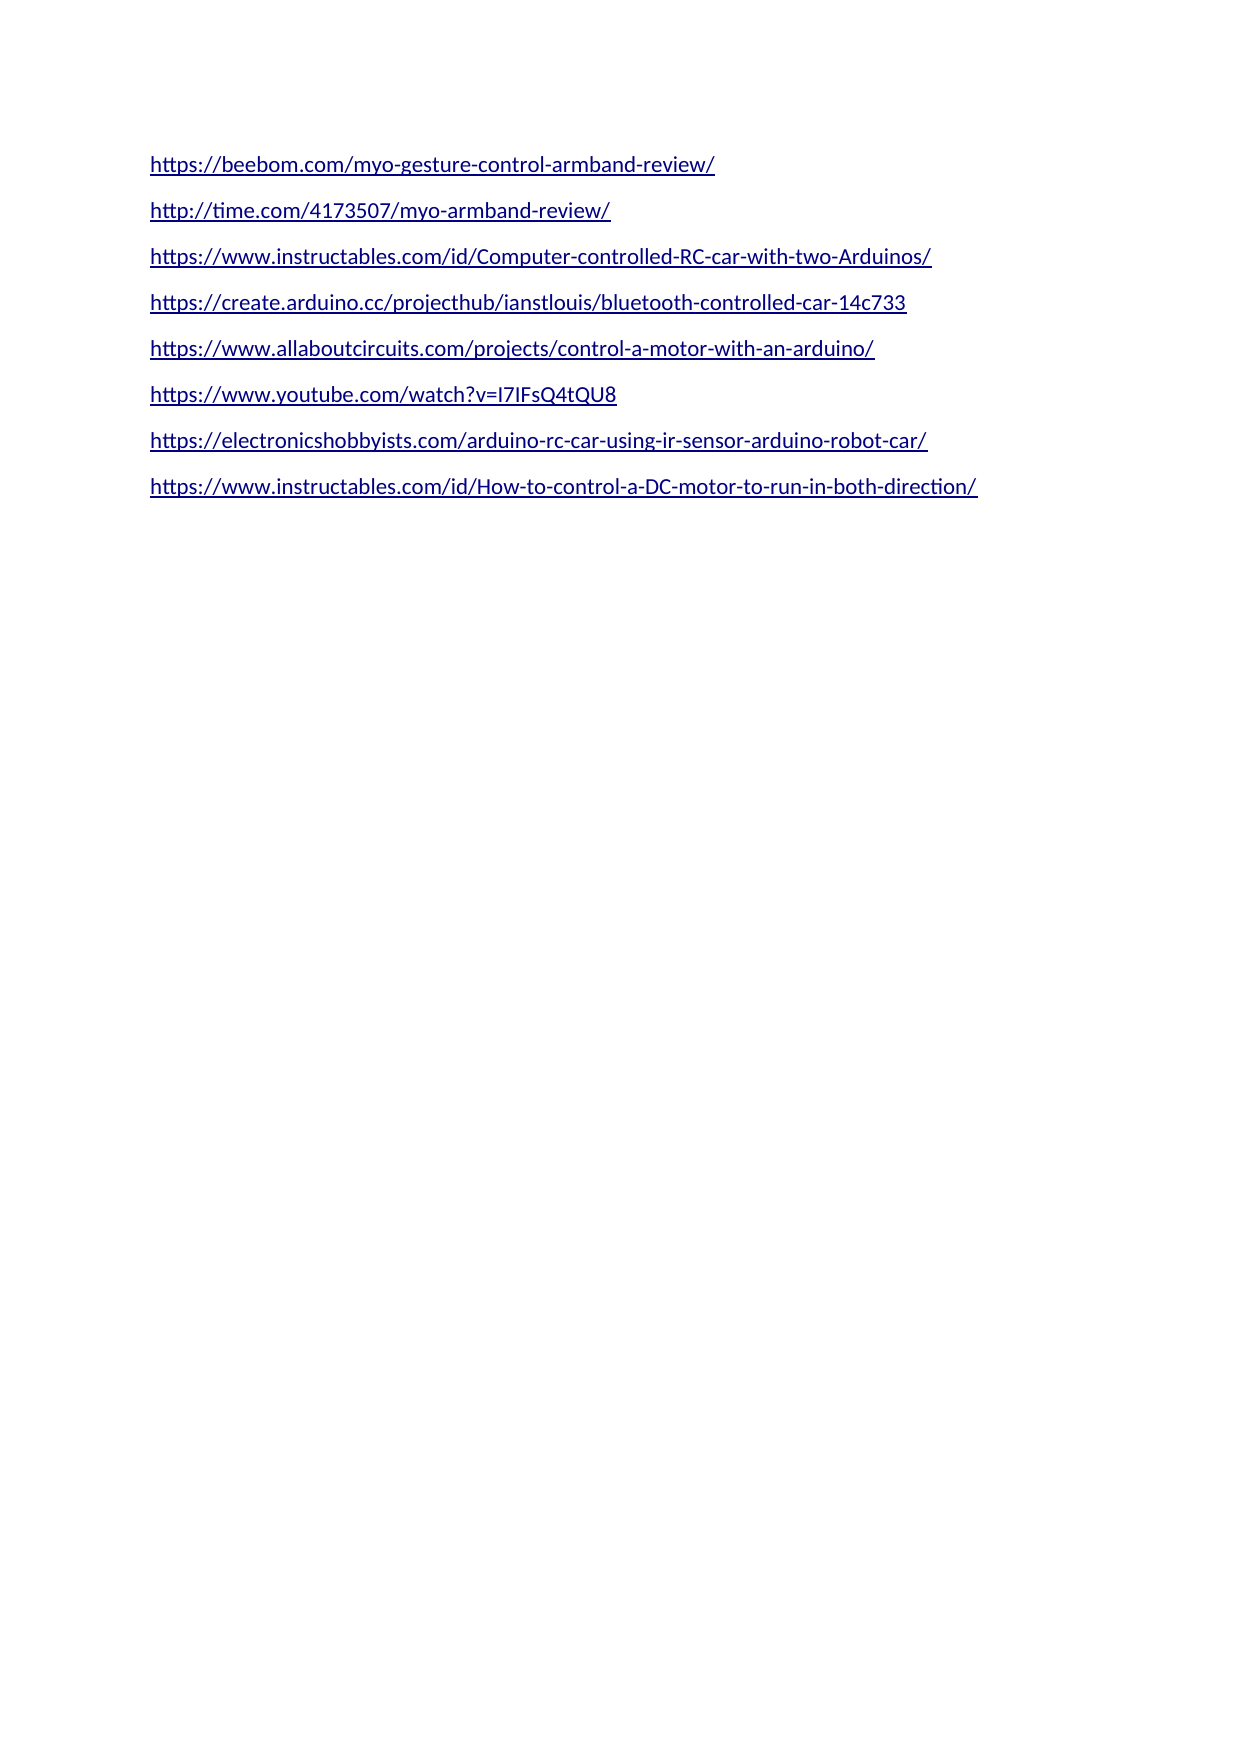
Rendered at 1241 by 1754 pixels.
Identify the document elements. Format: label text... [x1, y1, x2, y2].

text https://create.arduino.cc/projecthub/ianstlouis/bluetooth-controlled-car-14c733 [150, 288, 1090, 316]
text https://beebom.com/myo-gesture-control-armband-review/ [150, 150, 1090, 178]
text https://www.instructables.com/id/Computer-controlled-RC-car-with-two-Arduinos/ [150, 242, 1090, 270]
text https://www.allaboutcircuits.com/projects/control-a-motor-with-an-arduino/ [150, 334, 1090, 362]
text https://electronicshobbyists.com/arduino-rc-car-using-ir-sensor-arduino-robot-car/ [150, 426, 1090, 454]
text https://www.youtube.com/watch?v=I7IFsQ4tQU8 [150, 380, 1090, 408]
text http://time.com/4173507/myo-armband-review/ [150, 196, 1090, 224]
text https://www.instructables.com/id/How-to-control-a-DC-motor-to-run-in-both-direction/ [150, 472, 1090, 500]
